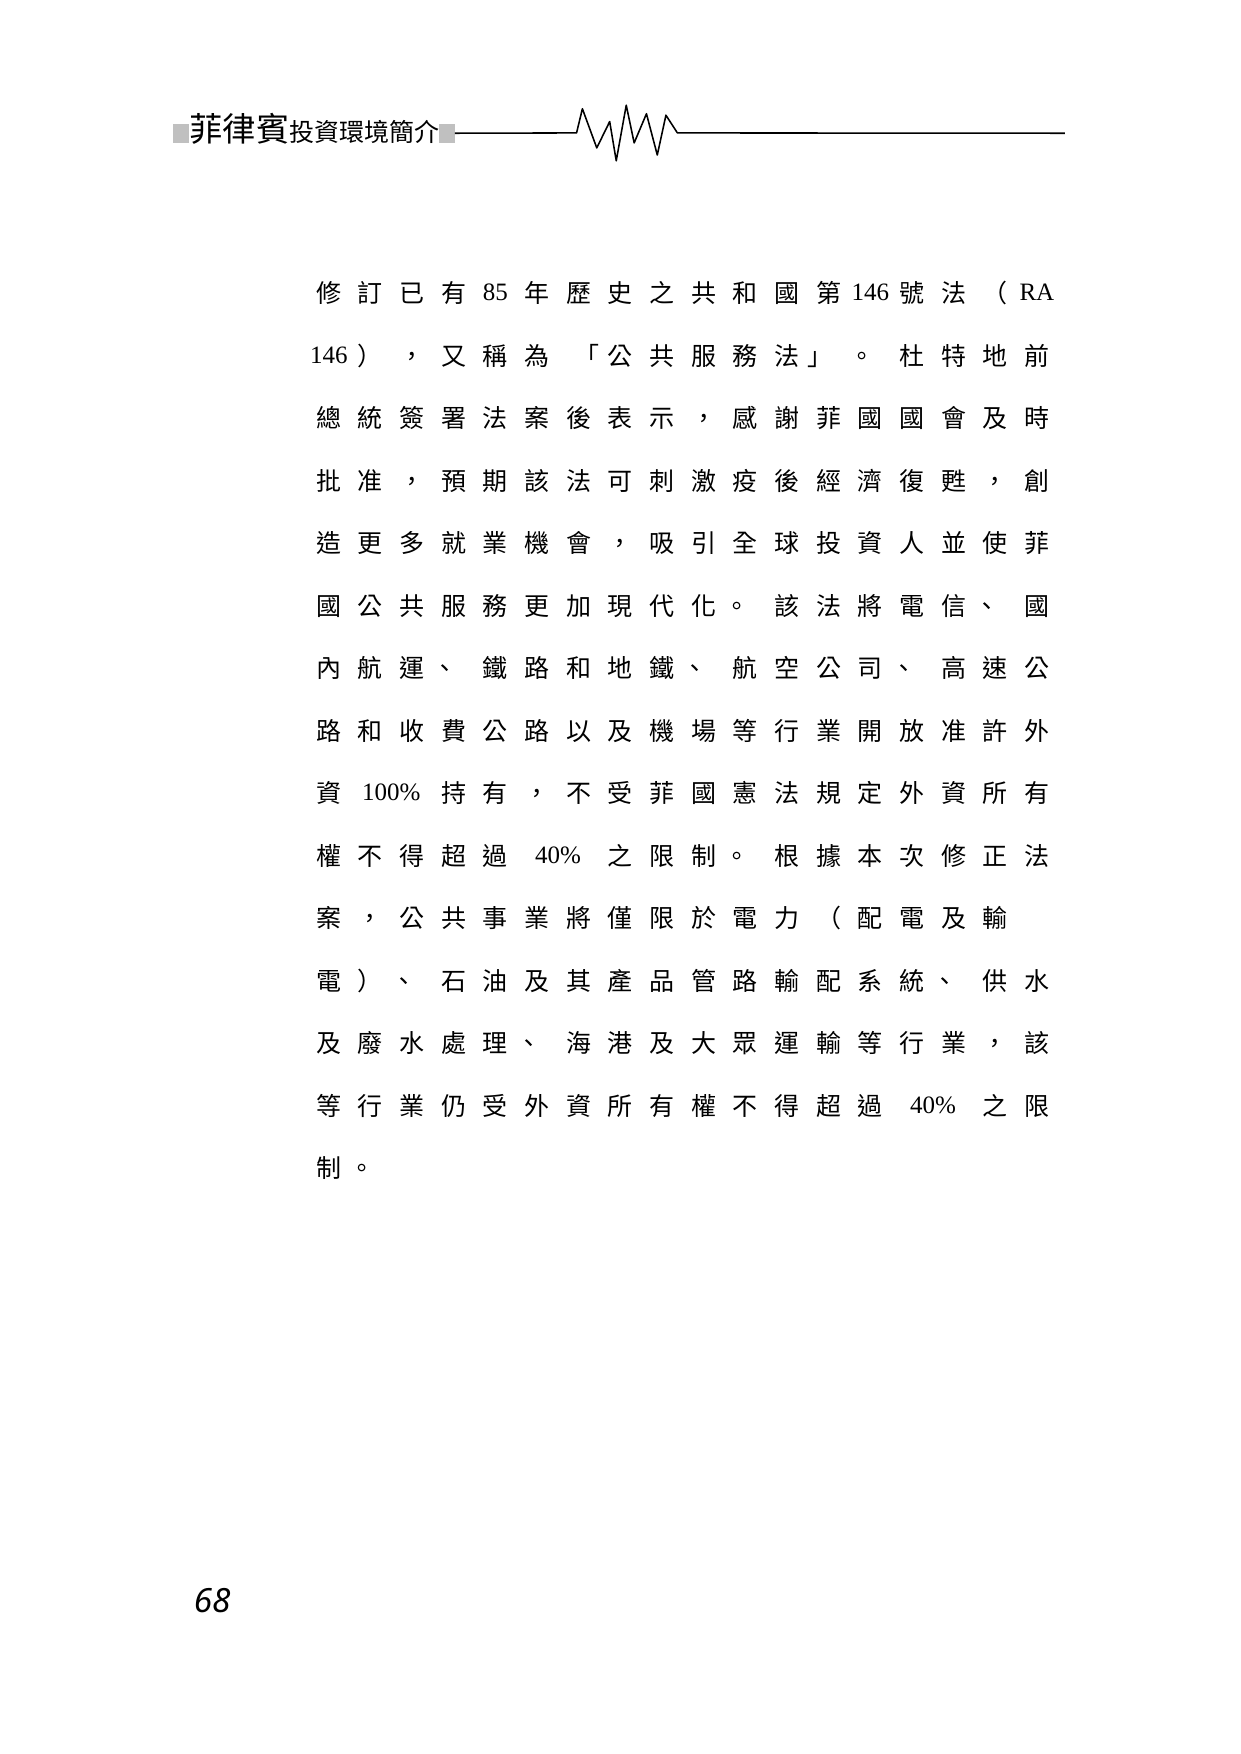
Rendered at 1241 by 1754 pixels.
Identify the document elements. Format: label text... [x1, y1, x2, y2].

text 修訂已有85年歷史之共和國第146號法（RA 146），又稱為「公共服務法」。杜特地前總統簽署法案後表示，感謝菲國國會及時批准，預期該法可刺激疫後經濟復甦，創造更多就業機會，吸引全球投資人並使菲國公共服務更加現代化。該法將電信、國內航運、鐵路和地鐵、航空公司、高速公路和收費公路以及機場等行業開放准許外資100%持有，不受菲國憲法規定外資所有權不得超過40%之限制。根據本次修正法案，公共事業將僅限於電力（配電及輸電）、石油及其產品管路輸配系統、供水及廢水處理、海港及大眾運輸等行業，該等行業仍受外資所有權不得超過40%之限制。 [207, 250, 1058, 1188]
